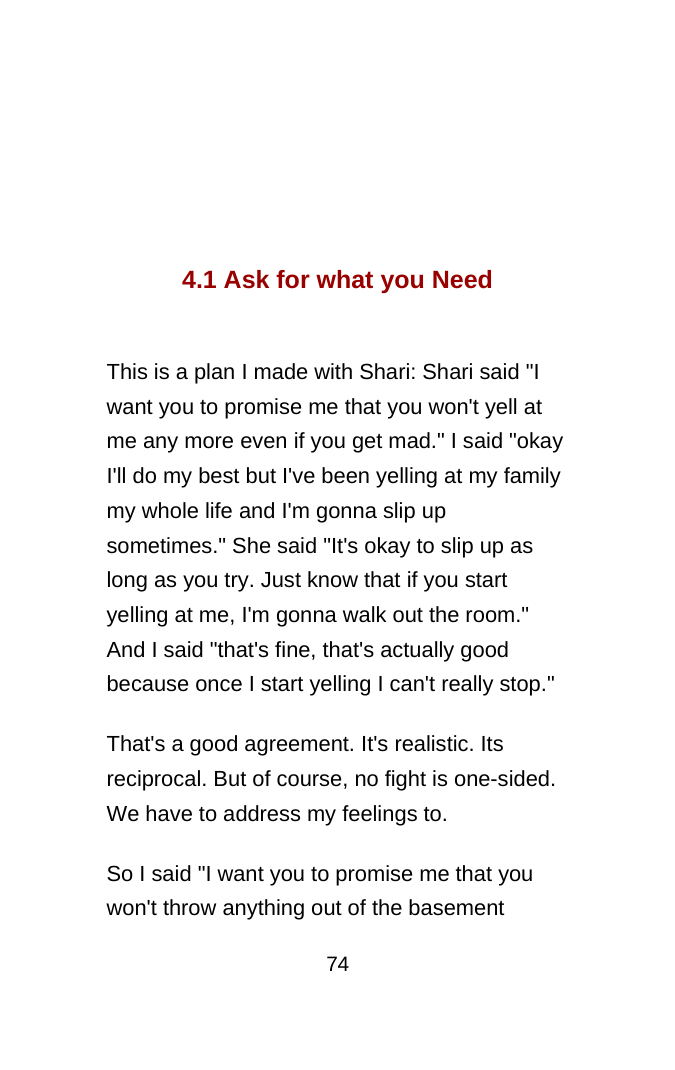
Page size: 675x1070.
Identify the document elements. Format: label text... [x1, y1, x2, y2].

subtitle 4.1 Ask for what you Need [106, 265, 568, 293]
text So I said "I want you to promise me that you won't throw anything out of the basement [106, 860, 568, 920]
text This is a plan I made with Shari: Shari said "I want you to promise me that you won't yell at me any more even if you get mad." I said "okay I'll do my best but I've been yelling at my family my whole life and I'm gonna slip up sometimes." She said "It's okay to slip up as long as you try. Just know that if you start yelling at me, I'm gonna walk out the room." And I said "that's fine, that's actually good because once I start yelling I can't really stop." [106, 359, 568, 696]
text That's a good agreement. It's realistic. Its reciprocal. But of course, no fight is one-sided. We have to address my feelings to. [106, 731, 568, 826]
